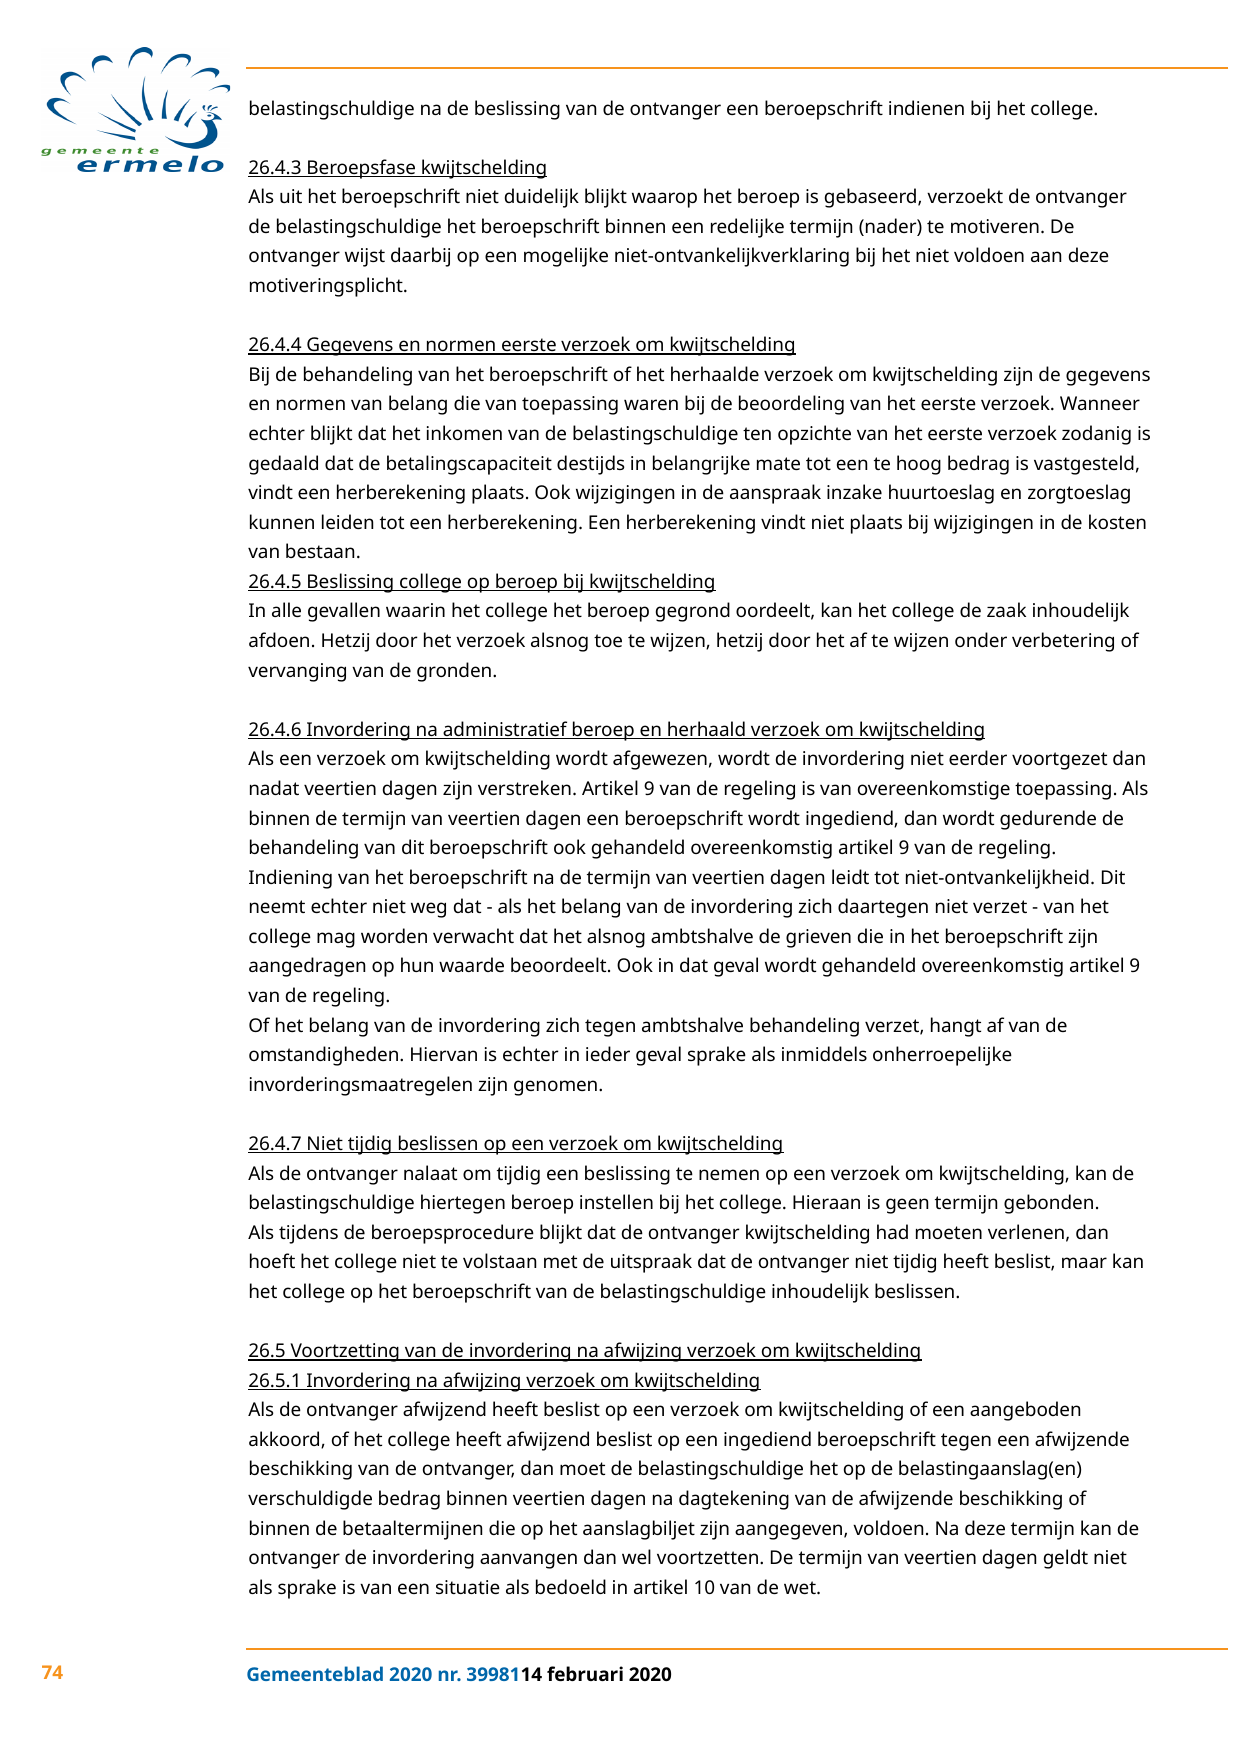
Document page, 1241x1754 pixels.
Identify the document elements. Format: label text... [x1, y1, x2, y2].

text Als tijdens de beroepsprocedure blijkt dat de ontvanger kwijtschelding had moeten verlenen, dan hoeft het college niet te volstaan met de uitspraak dat de ontvanger niet tijdig heeft beslist, maar kan het college op het beroepschrift van de belastingschuldige inhoudelijk beslissen. [248, 1219, 1152, 1304]
text Of het belang van de invordering zich tegen ambtshalve behandeling verzet, hangt af van de omstandigheden. Hiervan is echter in ieder geval sprake als inmiddels onherroepelijke invorderingsmaatregelen zijn genomen. [248, 1012, 1152, 1097]
text Indiening van het beroepschrift na de termijn van veertien dagen leidt tot niet-ontvankelijkheid. Dit neemt echter niet weg dat - als het belang van de invordering zich daartegen niet verzet - van het college mag worden verwacht dat het alsnog ambtshalve de grieven die in het beroepschrift zijn aangedragen op hun waarde beoordeelt. Ook in dat geval wordt gehandeld overeenkomstig artikel 9 van de regeling. [248, 864, 1152, 1008]
text Als een verzoek om kwijtschelding wordt afgewezen, wordt de invordering niet eerder voortgezet dan nadat veertien dagen zijn verstreken. Artikel 9 van de regeling is van overeenkomstige toepassing. Als binnen de termijn van veertien dagen een beroepschrift wordt ingediend, dan wordt gedurende de behandeling van dit beroepschrift ook gehandeld overeenkomstig artikel 9 van de regeling. [248, 746, 1152, 860]
text belastingschuldige na de beslissing van de ontvanger een beroepschrift indienen bij het college. [248, 95, 1152, 121]
picture [41, 47, 231, 172]
text Bij de behandeling van het beroepschrift of het herhaalde verzoek om kwijtschelding zijn de gegevens en normen van belang die van toepassing waren bij de beoordeling van het eerste verzoek. Wanneer echter blijkt dat het inkomen van de belastingschuldige ten opzichte van het eerste verzoek zodanig is gedaald dat de betalingscapaciteit destijds in belangrijke mate tot een te hoog bedrag is vastgesteld, vindt een herberekening plaats. Ook wijzigingen in de aanspraak inzake huurtoeslag en zorgtoeslag kunnen leiden tot een herberekening. Een herberekening vindt niet plaats bij wijzigingen in de kosten van bestaan. [248, 361, 1152, 564]
text Als de ontvanger nalaat om tijdig een beslissing te nemen op een verzoek om kwijtschelding, kan de belastingschuldige hiertegen beroep instellen bij het college. Hieraan is geen termijn gebonden. [248, 1160, 1152, 1215]
text In alle gevallen waarin het college het beroep gegrond oordeelt, kan het college de zaak inhoudelijk afdoen. Hetzij door het verzoek alsnog toe te wijzen, hetzij door het af te wijzen onder verbetering of vervanging van de gronden. [248, 598, 1152, 683]
text 26.5.1 Invordering na afwijzing verzoek om kwijtschelding [248, 1367, 1152, 1393]
text 26.4.7 Niet tijdig beslissen op een verzoek om kwijtschelding [248, 1130, 1152, 1156]
text 26.5 Voortzetting van de invordering na afwijzing verzoek om kwijtschelding [248, 1337, 1152, 1363]
text Als de ontvanger afwijzend heeft beslist op een verzoek om kwijtschelding of een aangeboden akkoord, of het college heeft afwijzend beslist op een ingediend beroepschrift tegen een afwijzende beschikking van de ontvanger, dan moet de belastingschuldige het op de belastingaanslag(en) verschuldigde bedrag binnen veertien dagen na dagtekening van de afwijzende beschikking of binnen de betaaltermijnen die op het aanslagbiljet zijn aangegeven, voldoen. Na deze termijn kan de ontvanger de invordering aanvangen dan wel voortzetten. De termijn van veertien dagen geldt niet als sprake is van een situatie als bedoeld in artikel 10 van de wet. [248, 1396, 1152, 1600]
text 26.4.6 Invordering na administratief beroep en herhaald verzoek om kwijtschelding [248, 716, 1152, 742]
text 26.4.4 Gegevens en normen eerste verzoek om kwijtschelding [248, 331, 1152, 357]
text Als uit het beroepschrift niet duidelijk blijkt waarop het beroep is gebaseerd, verzoekt de ontvanger de belastingschuldige het beroepschrift binnen een redelijke termijn (nader) te motiveren. De ontvanger wijst daarbij op een mogelijke niet-ontvankelijkverklaring bij het niet voldoen aan deze motiveringsplicht. [248, 183, 1152, 298]
text 26.4.5 Beslissing college op beroep bij kwijtschelding [248, 568, 1152, 594]
text 26.4.3 Beroepsfase kwijtschelding [248, 154, 1152, 180]
